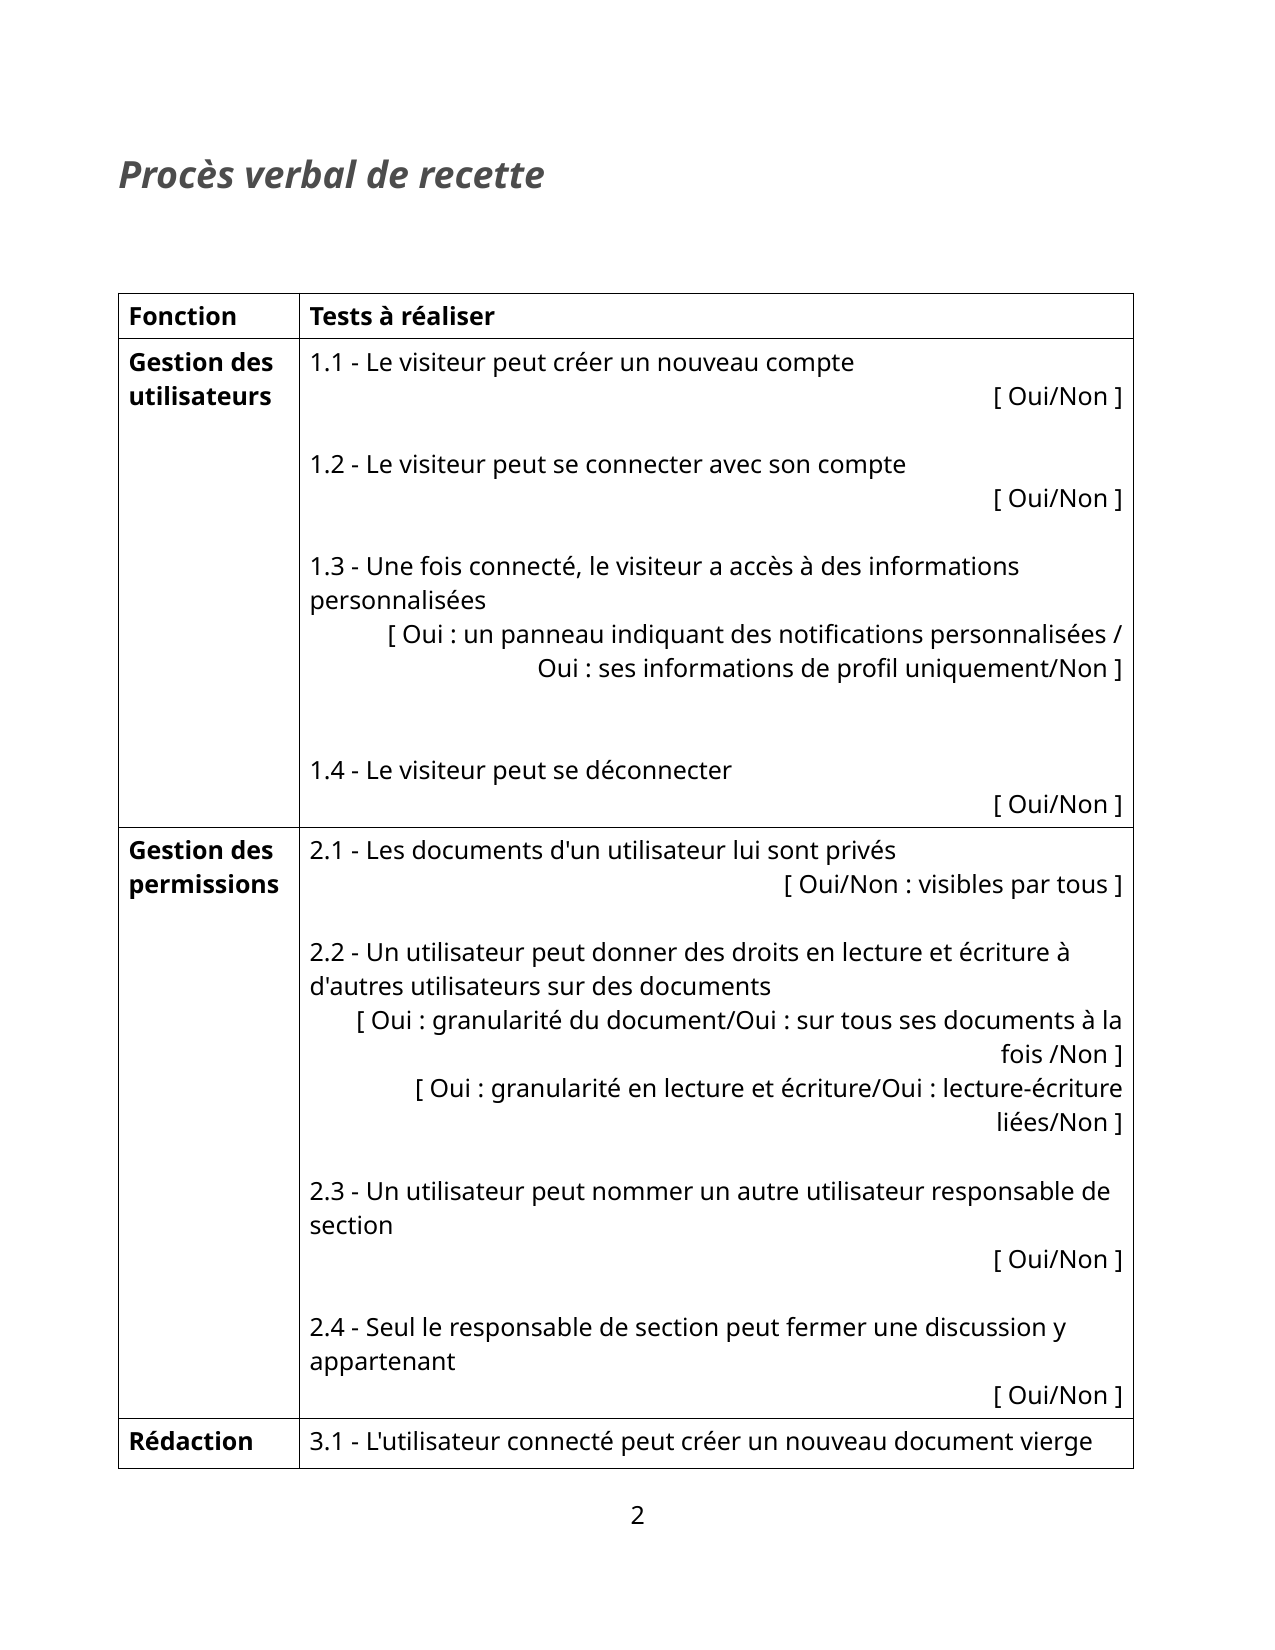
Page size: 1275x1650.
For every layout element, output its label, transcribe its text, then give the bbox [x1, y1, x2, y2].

table_header Tests à réaliser [300, 294, 1133, 338]
subtitle Procès verbal de recette [118, 148, 1157, 199]
table_cell Gestion des utilisateurs [119, 339, 299, 827]
table_cell 3.1 - L'utilisateur connecté peut créer un nouveau document vierge [300, 1419, 1133, 1468]
table_cell 2.1 - Les documents d'un utilisateur lui sont privés [ Oui/Non : visibles par tous ] 2.2 - Un utilisateur peut donner des droits en lecture et écriture à d'autres utilisateurs sur des documents [ Oui : granularité du document/Oui : sur tous ses documents à la fois /Non ] [ Oui : granularité en lecture et écriture/Oui : lecture-écriture liées/Non ] 2.3 - Un utilisateur peut nommer un autre utilisateur responsable de section [ Oui/Non ] 2.4 - Seul le responsable de section peut fermer une discussion y appartenant [ Oui/Non ] [300, 828, 1133, 1417]
table_cell Rédaction [119, 1419, 299, 1468]
table_header Fonction [119, 294, 299, 338]
table_cell 1.1 - Le visiteur peut créer un nouveau compte [ Oui/Non ] 1.2 - Le visiteur peut se connecter avec son compte [ Oui/Non ] 1.3 - Une fois connecté, le visiteur a accès à des informations personnalisées [ Oui : un panneau indiquant des notifications personnalisées / Oui : ses informations de profil uniquement/Non ] 1.4 - Le visiteur peut se déconnecter [ Oui/Non ] [300, 339, 1133, 827]
table_cell Gestion des permissions [119, 828, 299, 1417]
